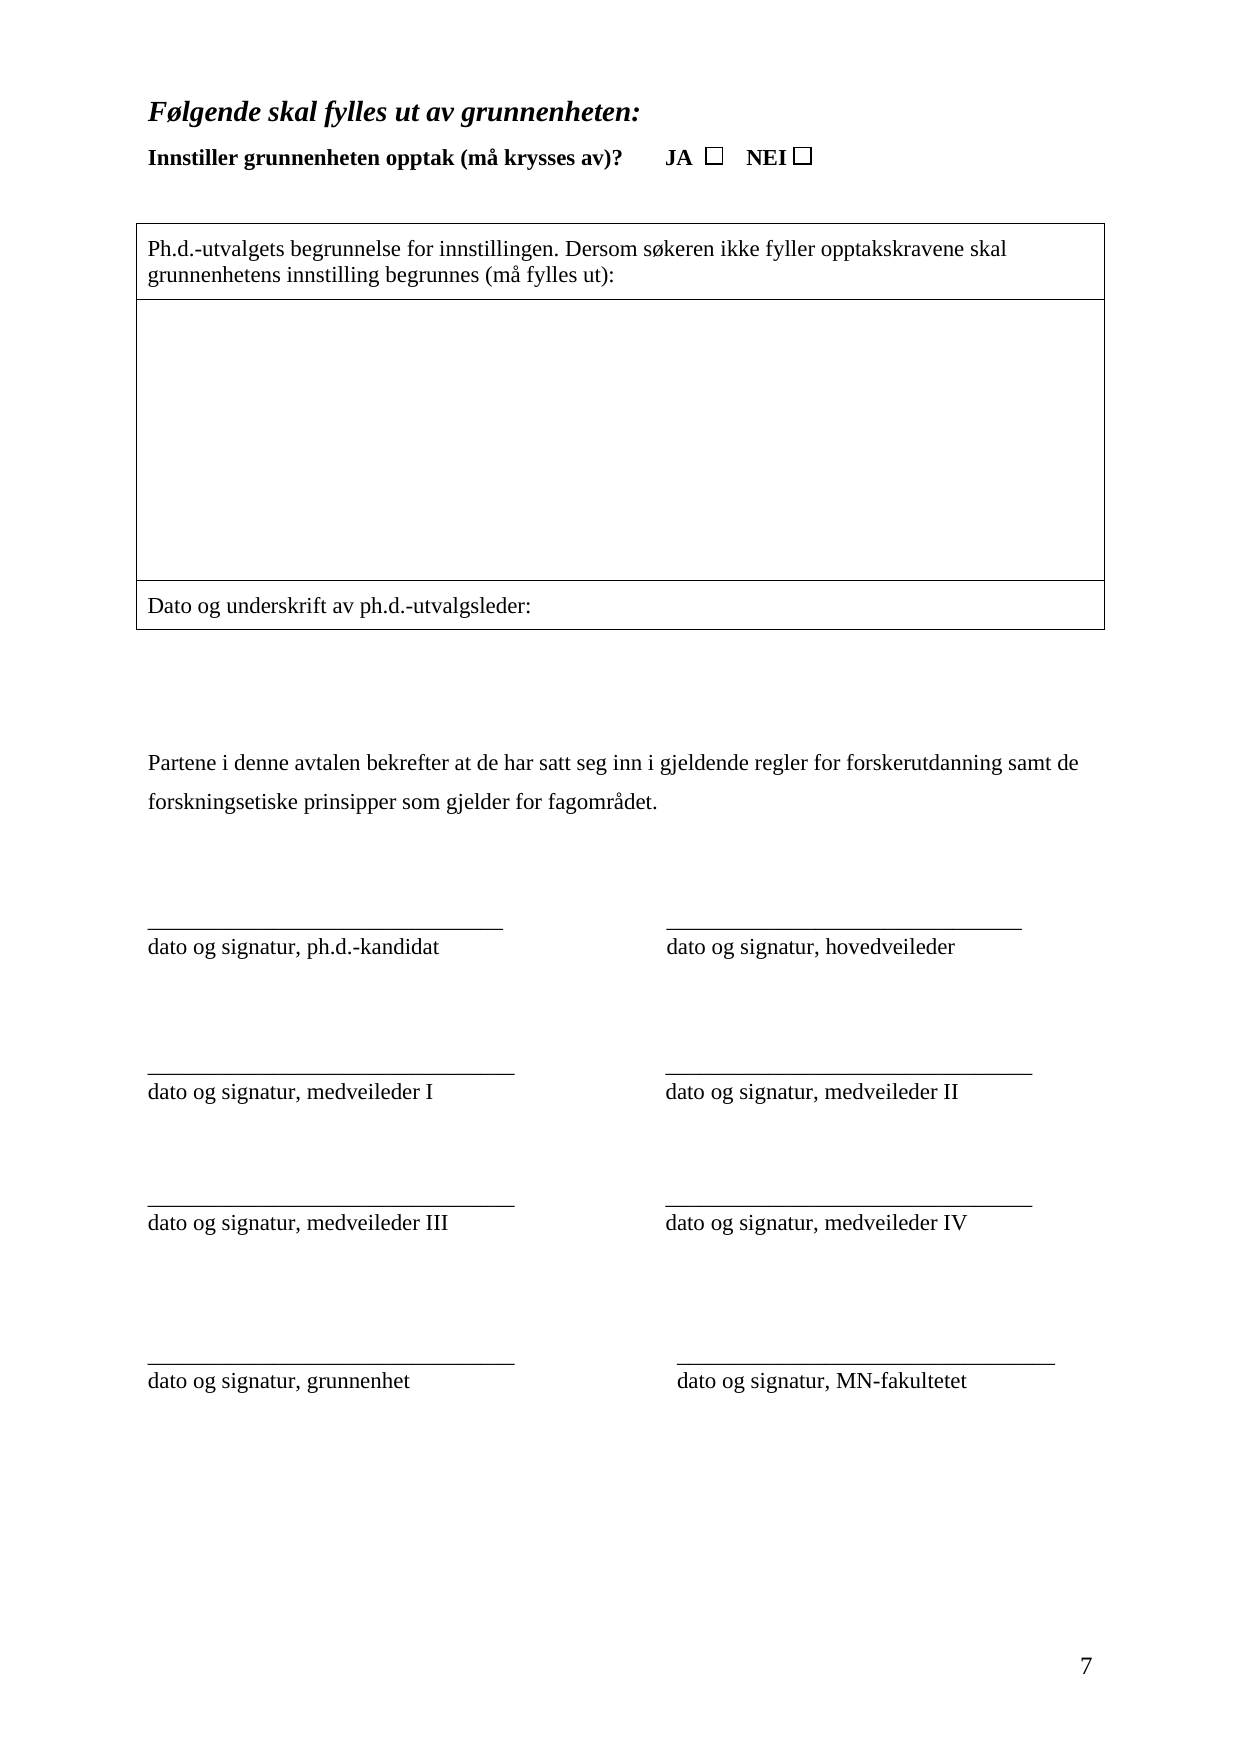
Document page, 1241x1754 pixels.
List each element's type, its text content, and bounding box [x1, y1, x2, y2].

text Partene i denne avtalen bekrefter at de har satt seg inn i gjeldende regler for forskerutdanning samt de forskningsetiske prinsipper som gjelder for fagområdet. [148, 748, 1092, 814]
table_header Ph.d.-utvalgets begrunnelse for innstillingen. Dersom søkeren ikke fyller opptakskravene skal grunnenhetens innstilling begrunnes (må fylles ut): [137, 224, 1104, 299]
text dato og signatur, medveileder I dato og signatur, medveileder II [148, 1078, 1092, 1104]
text ________________________________ ________________________________ [148, 1183, 1092, 1209]
text dato og signatur, grunnenhet dato og signatur, MN-fakultetet [148, 1368, 1092, 1394]
text ________________________________ _________________________________ [148, 1341, 1092, 1368]
text _______________________________ _______________________________ [148, 906, 1092, 933]
table_cell Dato og underskrift av ph.d.-utvalgsleder: [137, 581, 1104, 629]
text Innstiller grunnenheten opptak (må krysses av)? JA NEI [148, 144, 1092, 170]
text dato og signatur, medveileder III dato og signatur, medveileder IV [148, 1209, 1092, 1236]
text dato og signatur, ph.d.-kandidat dato og signatur, hovedveileder [148, 933, 1092, 959]
text Følgende skal fylles ut av grunnenheten: [148, 94, 1092, 127]
table_cell [137, 300, 1104, 580]
text ________________________________ ________________________________ [148, 1051, 1092, 1078]
